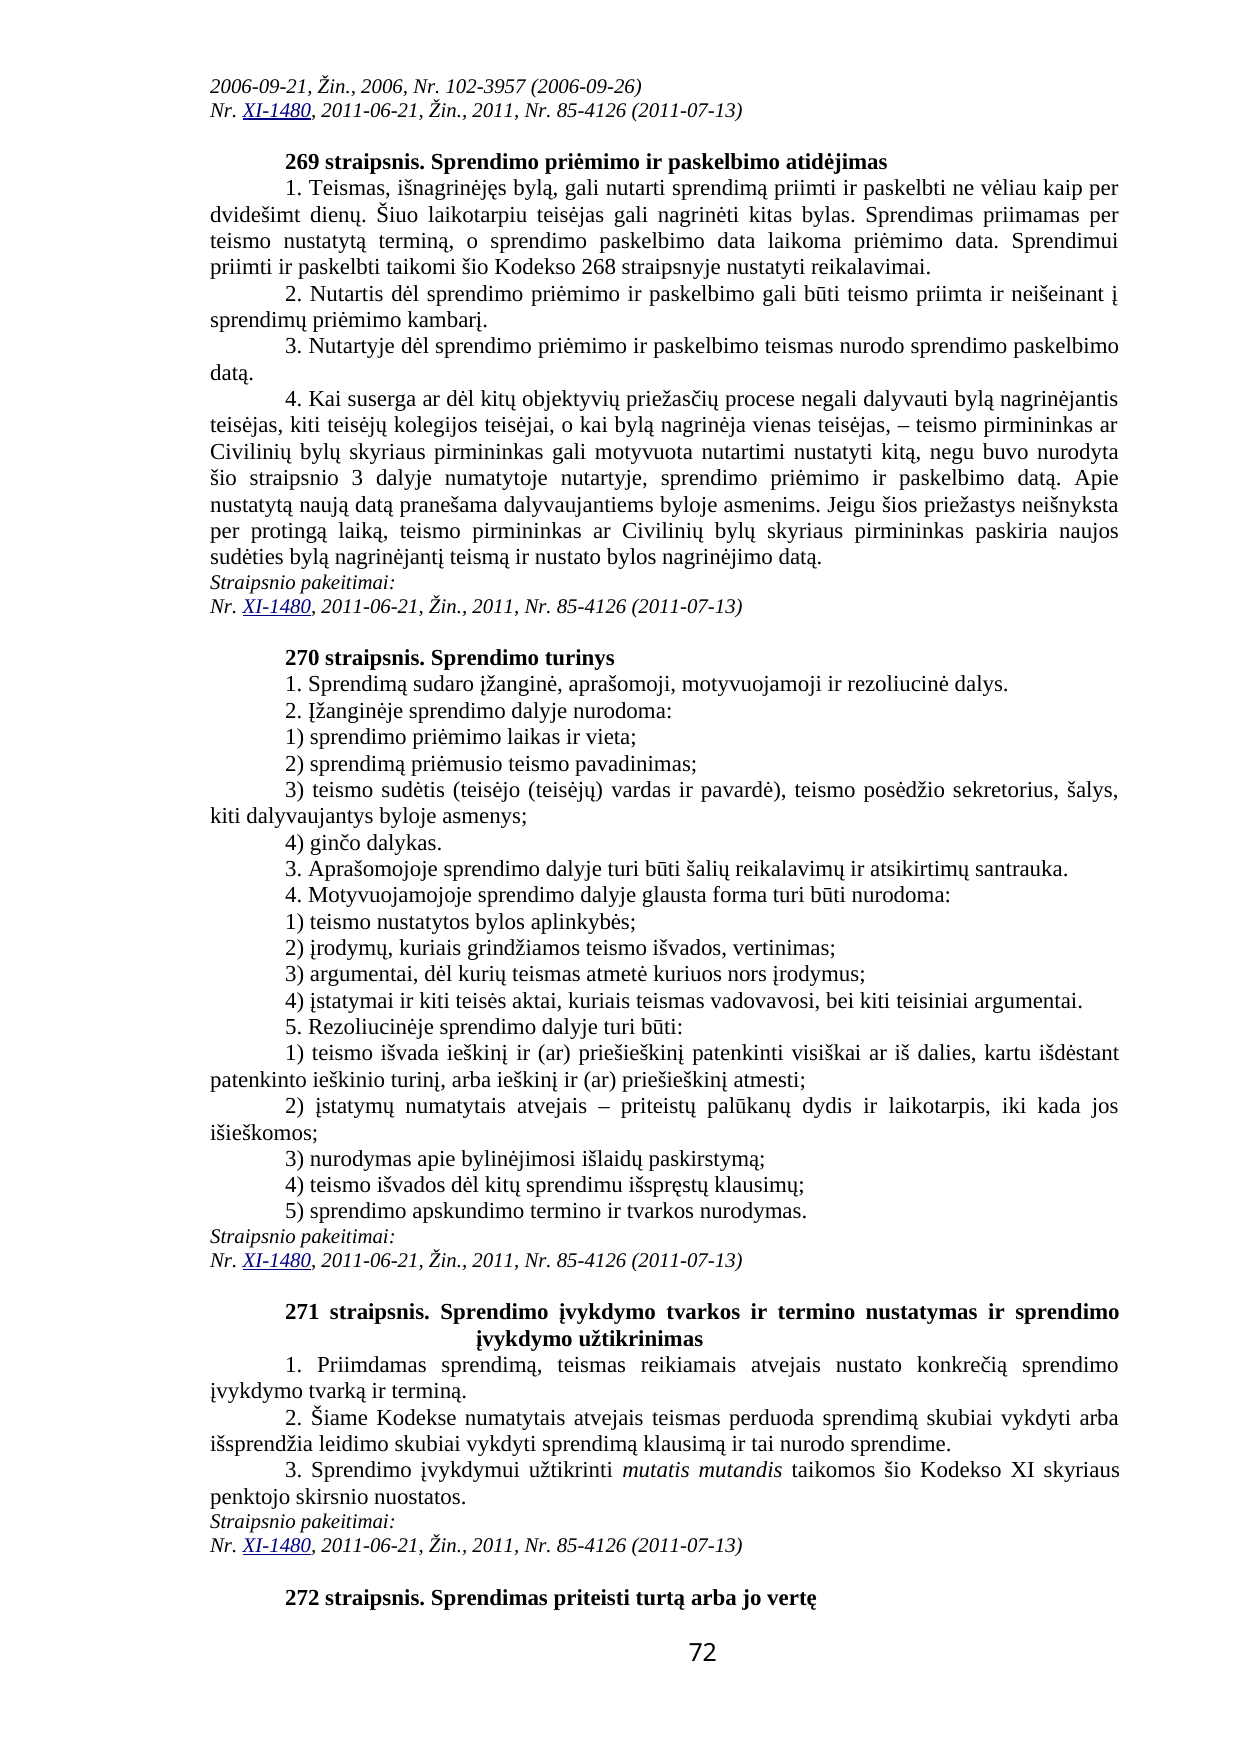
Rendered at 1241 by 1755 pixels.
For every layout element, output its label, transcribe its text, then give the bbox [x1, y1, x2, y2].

text 1) teismo nustatytos bylos aplinkybės; [210, 908, 1120, 934]
text Straipsnio pakeitimai: [210, 570, 1120, 594]
text 1. Priimdamas sprendimą, teismas reikiamais atvejais nustato konkrečią sprendimo įvykdymo tvarką ir terminą. [210, 1351, 1120, 1404]
text 2) įstatymų numatytais atvejais – priteistų palūkanų dydis ir laikotarpis, iki kada jos išieškomos; [210, 1092, 1120, 1145]
text Nr. XI-1480, 2011-06-21, Žin., 2011, Nr. 85-4126 (2011-07-13) [210, 594, 1120, 618]
text 269 straipsnis. Sprendimo priėmimo ir paskelbimo atidėjimas [210, 148, 1120, 174]
text 3. Nutartyje dėl sprendimo priėmimo ir paskelbimo teismas nurodo sprendimo paskelbimo datą. [210, 332, 1120, 385]
text 4) teismo išvados dėl kitų sprendimu išspręstų klausimų; [210, 1171, 1120, 1198]
text 1) teismo išvada ieškinį ir (ar) priešieškinį patenkinti visiškai ar iš dalies, kartu išdėstant patenkinto ieškinio turinį, arba ieškinį ir (ar) priešieškinį atmesti; [210, 1039, 1120, 1092]
text 2) sprendimą priėmusio teismo pavadinimas; [210, 749, 1120, 776]
text 1. Sprendimą sudaro įžanginė, aprašomoji, motyvuojamoji ir rezoliucinė dalys. [210, 671, 1120, 697]
text 270 straipsnis. Sprendimo turinys [210, 644, 1120, 671]
text 1) sprendimo priėmimo laikas ir vieta; [210, 723, 1120, 749]
text 1. Teismas, išnagrinėjęs bylą, gali nutarti sprendimą priimti ir paskelbti ne vėliau kaip per dvidešimt dienų. Šiuo laikotarpiu teisėjas gali nagrinėti kitas bylas. Sprendimas priimamas per teismo nustatytą terminą, o sprendimo paskelbimo data laikoma priėmimo data. Sprendimui priimti ir paskelbti taikomi šio Kodekso 268 straipsnyje nustatyti reikalavimai. [210, 174, 1120, 280]
text 2) įrodymų, kuriais grindžiamos teismo išvados, vertinimas; [210, 934, 1120, 960]
text Nr. XI-1480, 2011-06-21, Žin., 2011, Nr. 85-4126 (2011-07-13) [210, 1248, 1120, 1272]
text 4) ginčo dalykas. [210, 829, 1120, 855]
text 3) teismo sudėtis (teisėjo (teisėjų) vardas ir pavardė), teismo posėdžio sekretorius, šalys, kiti dalyvaujantys byloje asmenys; [210, 776, 1120, 829]
text 3) argumentai, dėl kurių teismas atmetė kuriuos nors įrodymus; [210, 960, 1120, 987]
text 4) įstatymai ir kiti teisės aktai, kuriais teismas vadovavosi, bei kiti teisiniai argumentai. [210, 987, 1120, 1013]
text 2. Įžanginėje sprendimo dalyje nurodoma: [210, 697, 1120, 723]
text Nr. XI-1480, 2011-06-21, Žin., 2011, Nr. 85-4126 (2011-07-13) [210, 98, 1120, 122]
text 272 straipsnis. Sprendimas priteisti turtą arba jo vertę [210, 1584, 1120, 1610]
text 2. Šiame Kodekse numatytais atvejais teismas perduoda sprendimą skubiai vykdyti arba išsprendžia leidimo skubiai vykdyti sprendimą klausimą ir tai nurodo sprendime. [210, 1404, 1120, 1457]
text 2. Nutartis dėl sprendimo priėmimo ir paskelbimo gali būti teismo priimta ir neišeinant į sprendimų priėmimo kambarį. [210, 280, 1120, 332]
text 3. Aprašomojoje sprendimo dalyje turi būti šalių reikalavimų ir atsikirtimų santrauka. [210, 855, 1120, 881]
text Straipsnio pakeitimai: [210, 1224, 1120, 1248]
text 271 straipsnis. Sprendimo įvykdymo tvarkos ir termino nustatymas ir sprendimo įvykdymo užtikrinimas [285, 1298, 1120, 1351]
text 2006-09-21, Žin., 2006, Nr. 102-3957 (2006-09-26) [210, 73, 1120, 98]
text 5. Rezoliucinėje sprendimo dalyje turi būti: [210, 1013, 1120, 1039]
text 4. Motyvuojamojoje sprendimo dalyje glausta forma turi būti nurodoma: [210, 881, 1120, 908]
text 5) sprendimo apskundimo termino ir tvarkos nurodymas. [210, 1198, 1120, 1224]
text Straipsnio pakeitimai: [210, 1509, 1120, 1533]
text 3) nurodymas apie bylinėjimosi išlaidų paskirstymą; [210, 1145, 1120, 1171]
text 3. Sprendimo įvykdymui užtikrinti mutatis mutandis taikomos šio Kodekso XI skyriaus penktojo skirsnio nuostatos. [210, 1457, 1120, 1509]
text 4. Kai suserga ar dėl kitų objektyvių priežasčių procese negali dalyvauti bylą nagrinėjantis teisėjas, kiti teisėjų kolegijos teisėjai, o kai bylą nagrinėja vienas teisėjas, – teismo pirmininkas ar Civilinių bylų skyriaus pirmininkas gali motyvuota nutartimi nustatyti kitą, negu buvo nurodyta šio straipsnio 3 dalyje numatytoje nutartyje, sprendimo priėmimo ir paskelbimo datą. Apie nustatytą naują datą pranešama dalyvaujantiems byloje asmenims. Jeigu šios priežastys neišnyksta per protingą laiką, teismo pirmininkas ar Civilinių bylų skyriaus pirmininkas paskiria naujos sudėties bylą nagrinėjantį teismą ir nustato bylos nagrinėjimo datą. [210, 385, 1120, 570]
text Nr. XI-1480, 2011-06-21, Žin., 2011, Nr. 85-4126 (2011-07-13) [210, 1533, 1120, 1557]
